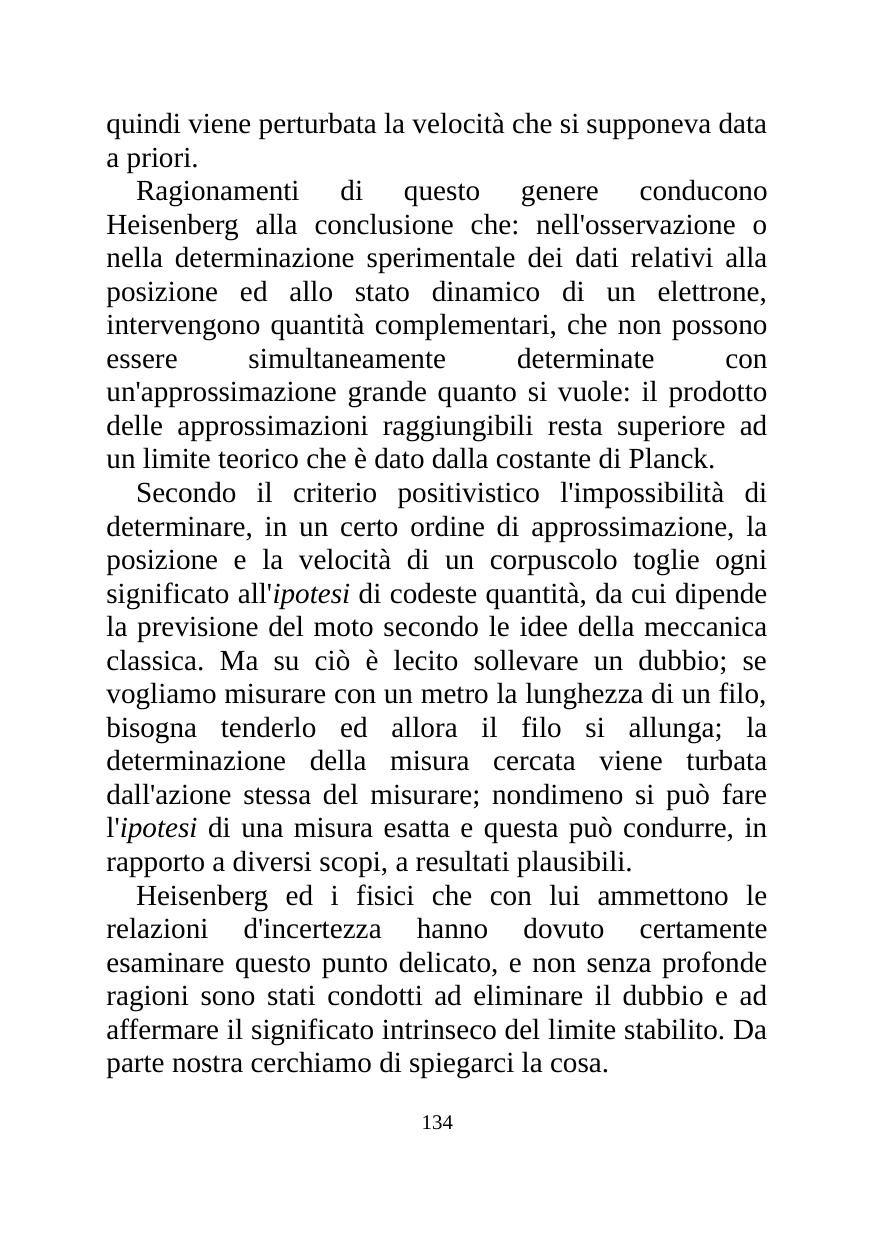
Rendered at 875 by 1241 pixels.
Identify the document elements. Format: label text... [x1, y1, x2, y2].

text quindi viene perturbata la velocità che si supponeva data a priori. [106, 106, 768, 173]
text Secondo il criterio positivistico l'impossibilità di determinare, in un certo ordine di approssimazione, la posizione e la velocità di un corpuscolo toglie ogni significato all'ipotesi di codeste quantità, da cui dipende la previsione del moto secondo le idee della meccanica classica. Ma su ciò è lecito sollevare un dubbio; se vogliamo misurare con un metro la lunghezza di un filo, bisogna tenderlo ed allora il filo si allunga; la determinazione della misura cercata viene turbata dall'azione stessa del misurare; nondimeno si può fare l'ipotesi di una misura esatta e questa può condurre, in rapporto a diversi scopi, a resultati plausibili. [106, 475, 768, 878]
text Ragionamenti di questo genere conducono Heisenberg alla conclusione che: nell'osservazione o nella determinazione sperimentale dei dati relativi alla posizione ed allo stato dinamico di un elettrone, intervengono quantità complementari, che non possono essere simultaneamente determinate con un'approssimazione grande quanto si vuole: il prodotto delle approssimazioni raggiungibili resta superiore ad un limite teorico che è dato dalla costante di Planck. [106, 173, 768, 475]
text Heisenberg ed i fisici che con lui ammettono le relazioni d'incertezza hanno dovuto certamente esaminare questo punto delicato, e non senza profonde ragioni sono stati condotti ad eliminare il dubbio e ad affermare il significato intrinseco del limite stabilito. Da parte nostra cerchiamo di spiegarci la cosa. [106, 878, 768, 1079]
